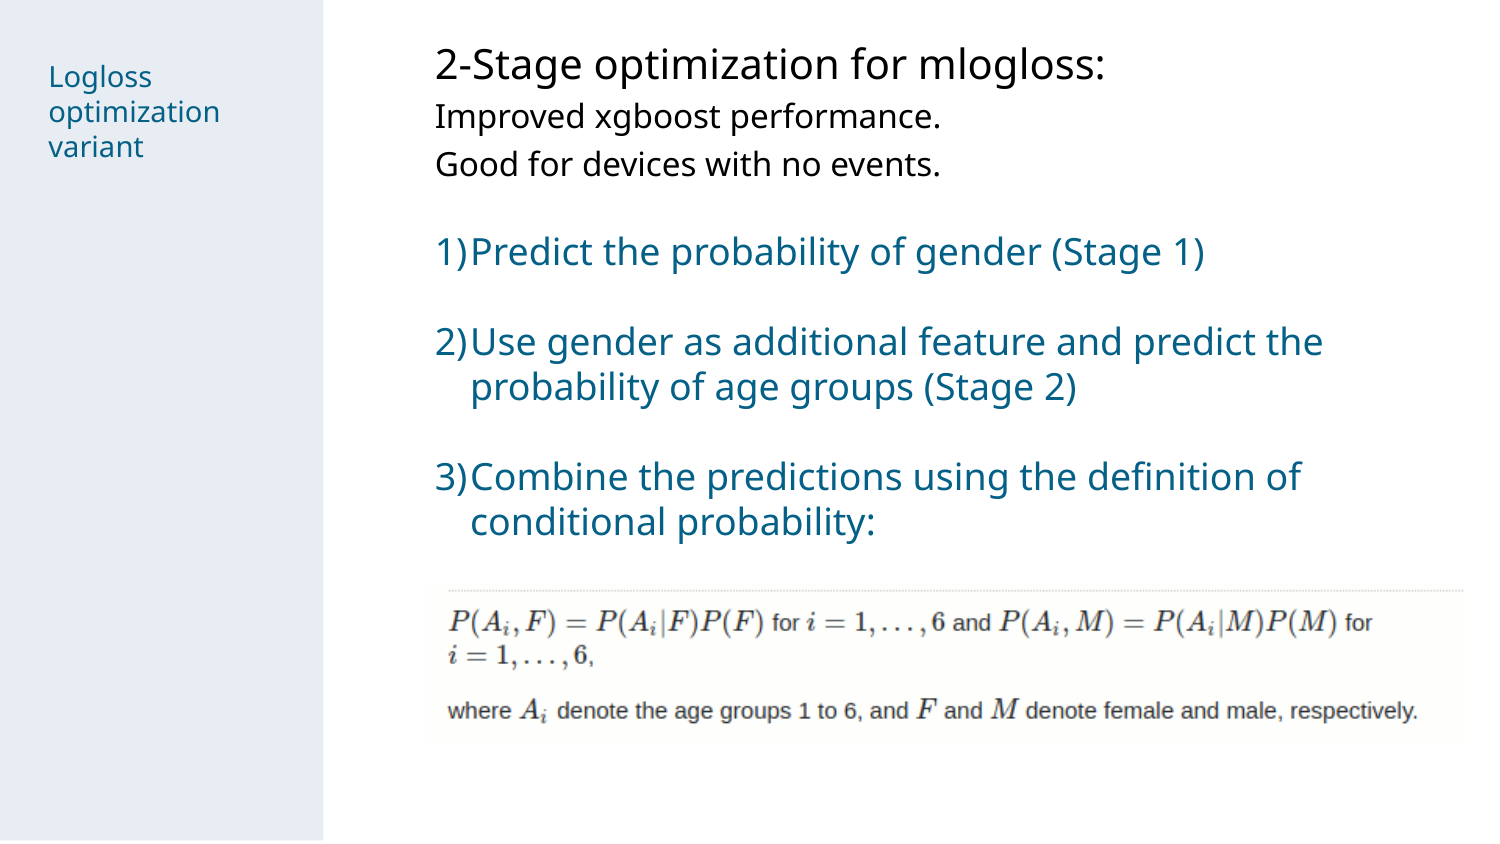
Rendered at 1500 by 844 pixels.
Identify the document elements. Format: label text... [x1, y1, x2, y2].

text_box Logloss optimization variant [33, 50, 292, 171]
text_box 2-Stage optimization for mlogloss: Improved xgboost performance. Good for devices with no events. Predict the probability of gender (Stage 1) Use gender as additional feature and predict the probability of age groups (Stage 2) Combine the predictions using the definition of conditional probability: [420, 30, 1383, 844]
text_box [0, 0, 324, 841]
picture [424, 584, 1465, 744]
